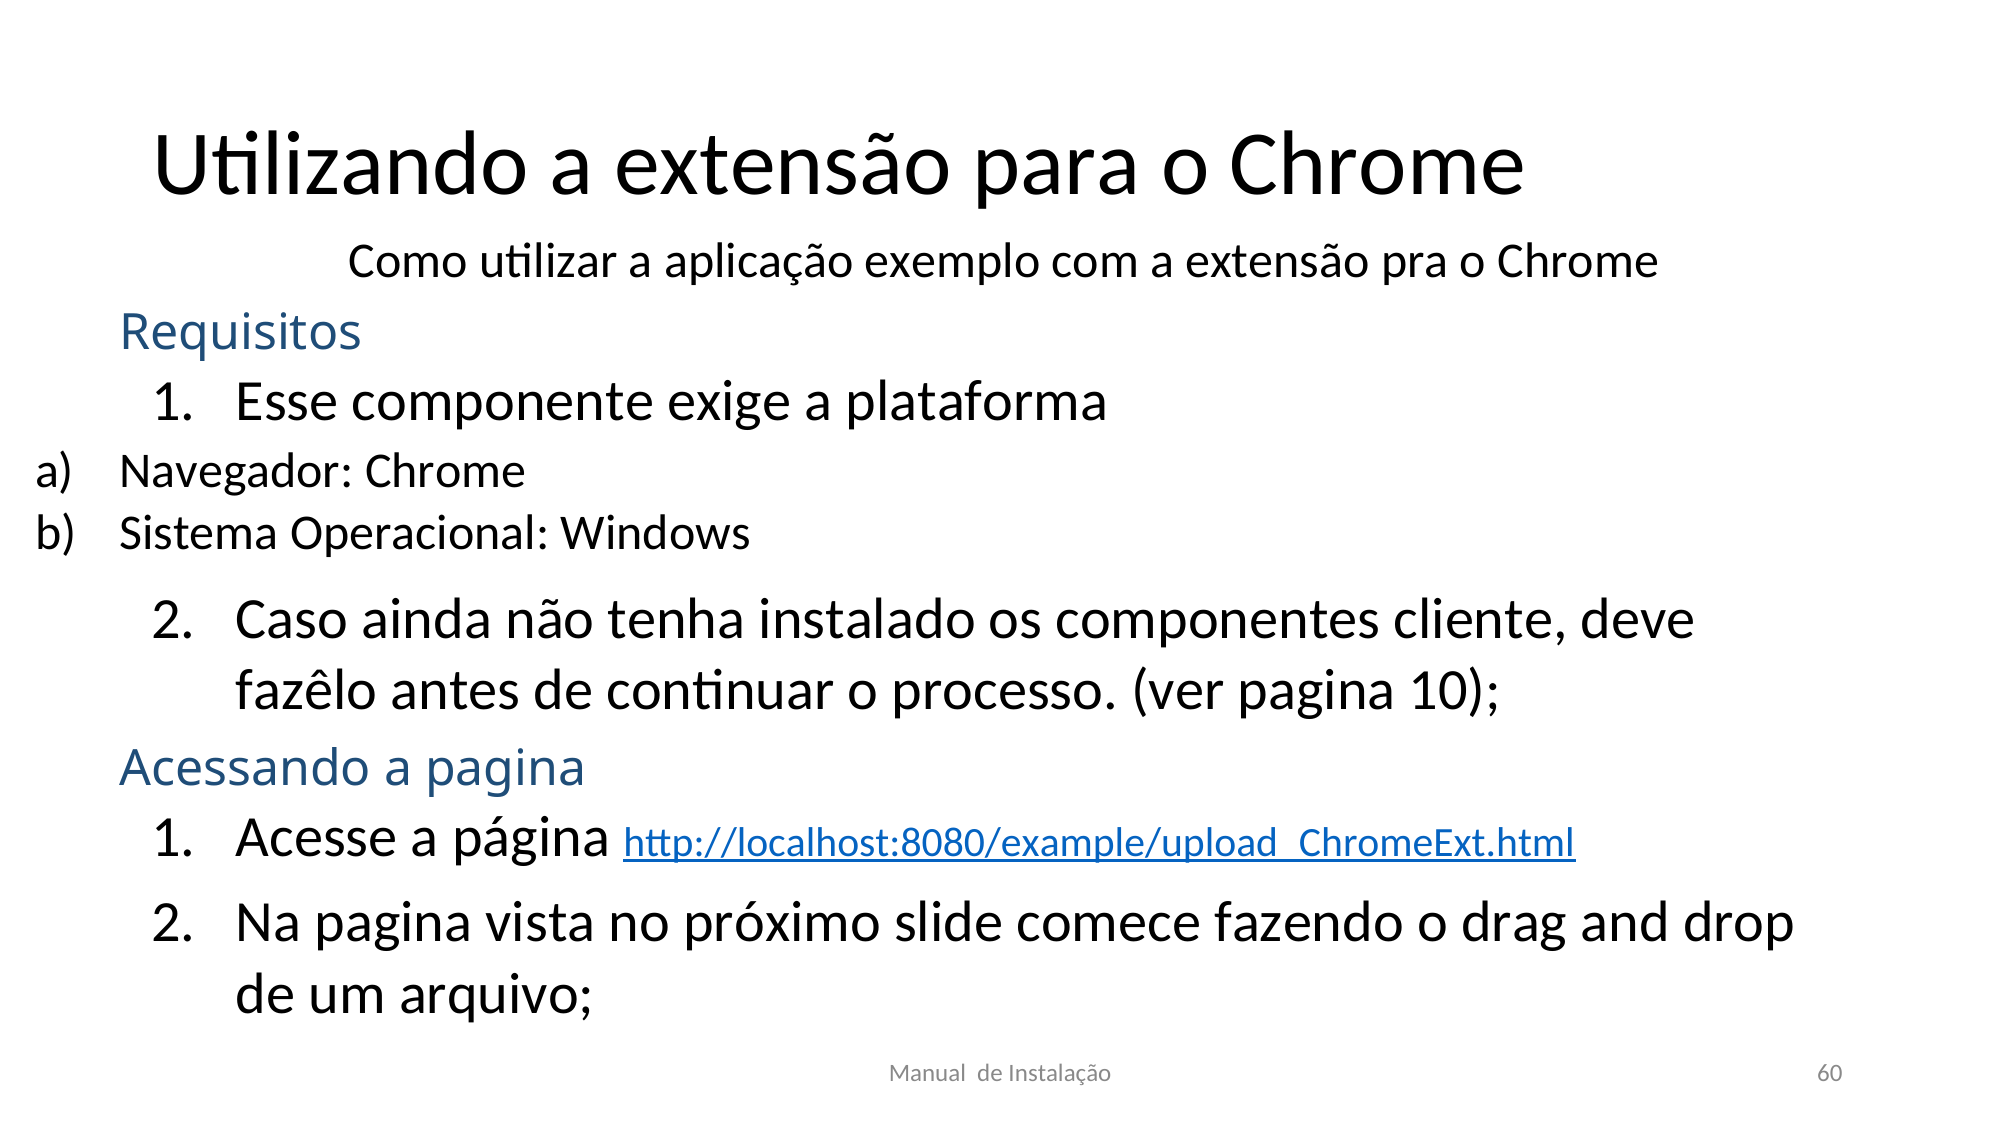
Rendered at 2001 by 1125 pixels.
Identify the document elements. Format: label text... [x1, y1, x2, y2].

subtitle Requisitos [119, 296, 1842, 364]
list Acesse a página http://localhost:8080/example/upload_ChromeExt.html [151, 799, 1842, 871]
list Caso ainda não tenha instalado os componentes cliente, deve fazêlo antes de continuar o processo. (ver pagina 10); [151, 582, 1842, 724]
list Navegador: Chrome [35, 438, 1842, 499]
list Na pagina vista no próximo slide comece fazendo o drag and drop de um arquivo; [151, 885, 1842, 1028]
subtitle Utilizando a extensão para o Chrome [152, 106, 1842, 217]
list Sistema Operacional: Windows [35, 501, 1842, 562]
text Como utilizar a aplicação exemplo com a extensão pra o Chrome [349, 229, 1842, 290]
subtitle Acessando a pagina [119, 731, 1842, 799]
list Esse componente exige a plataforma [151, 364, 1842, 435]
